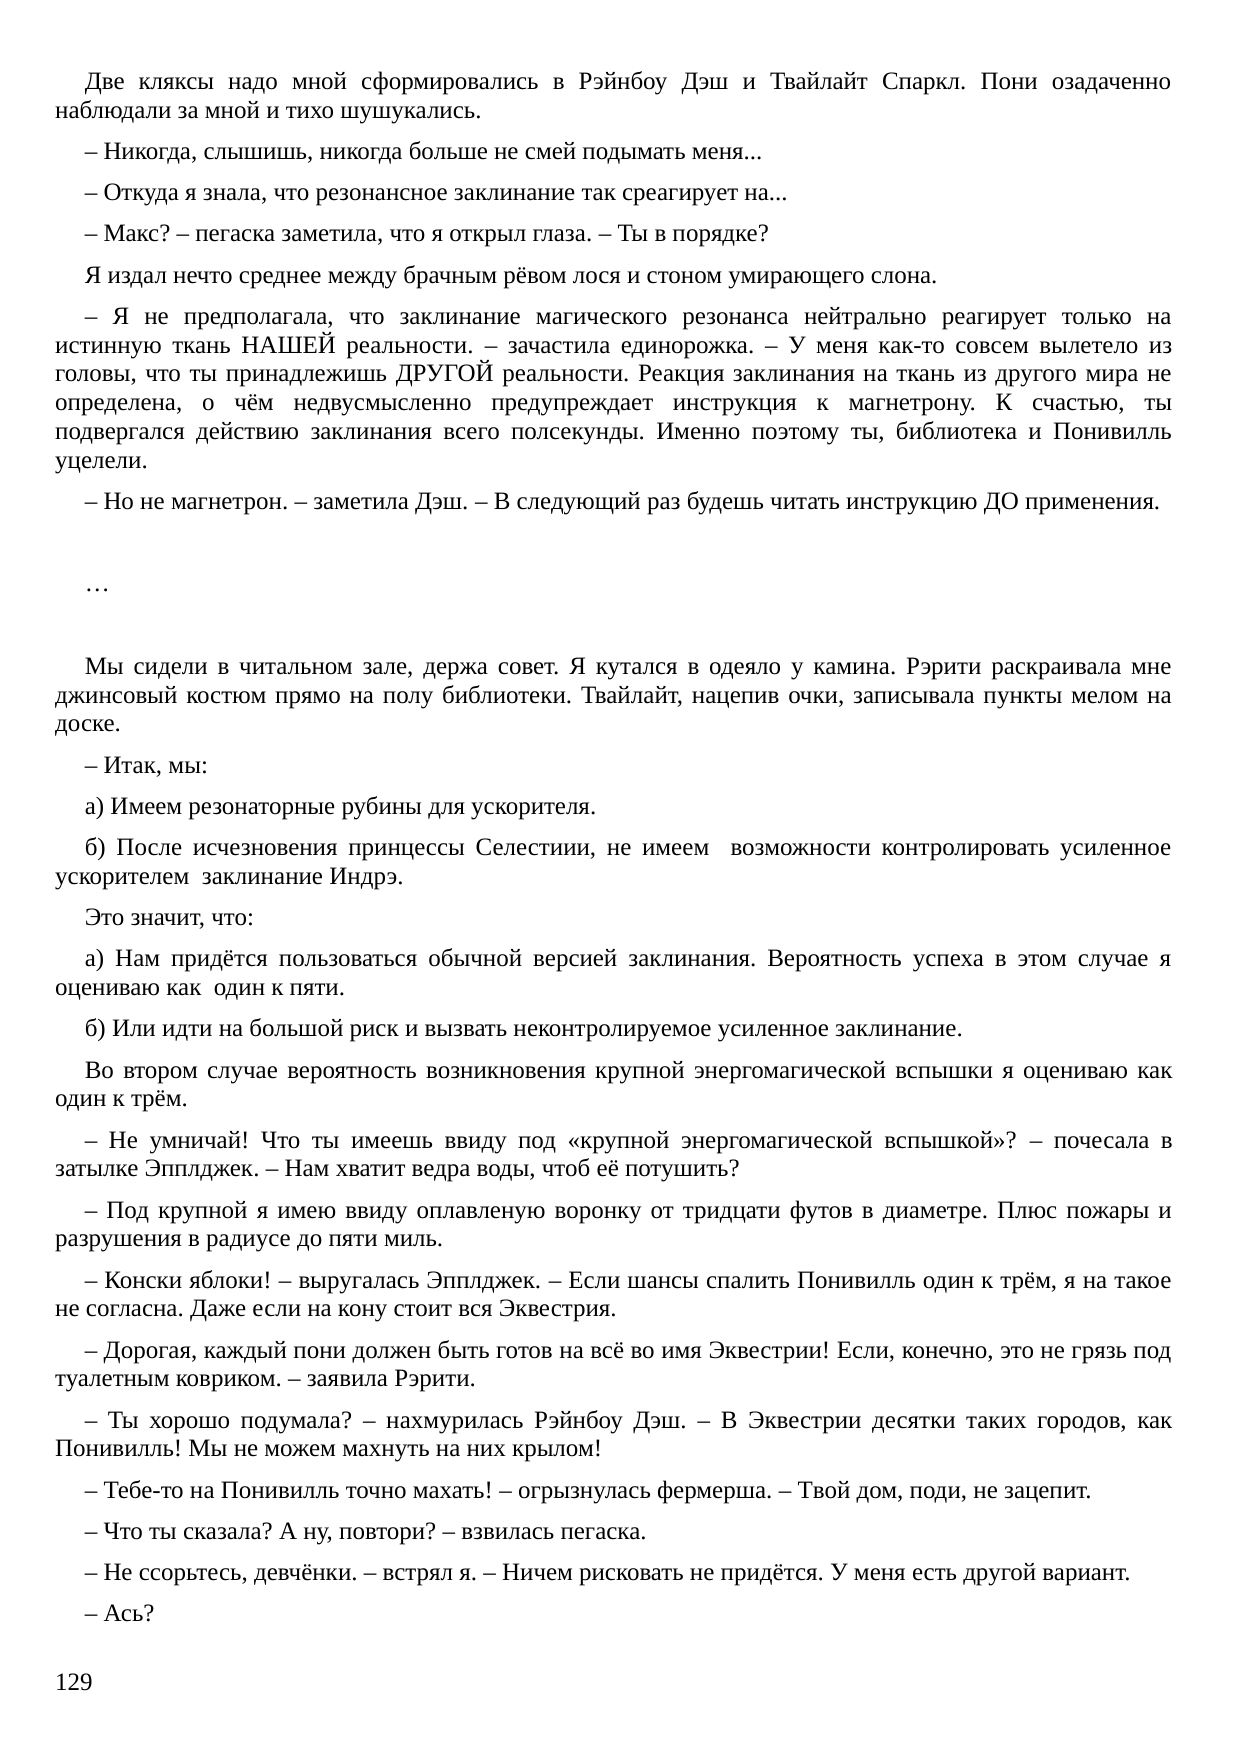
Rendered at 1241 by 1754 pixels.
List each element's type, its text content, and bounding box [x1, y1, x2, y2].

text – Я не предполагала, что заклинание магического резонанса нейтрально реагирует только на истинную ткань НАШЕЙ реальности. – зачастила единорожка. – У меня как-то совсем вылетело из головы, что ты принадлежишь ДРУГОЙ реальности. Реакция заклинания на ткань из другого мира не определена, о чём недвусмысленно предупреждает инструкция к магнетрону. К счастью, ты подвергался действию заклинания всего полсекунды. Именно поэтому ты, библиотека и Понивилль уцелели. [55, 301, 1173, 473]
text – Дорогая, каждый пони должен быть готов на всё во имя Эквестрии! Если, конечно, это не грязь под туалетным ковриком. – заявила Рэрити. [55, 1335, 1173, 1392]
text Мы сидели в читальном зале, держа совет. Я кутался в одеяло у камина. Рэрити раскраивала мне джинсовый костюм прямо на полу библиотеки. Твайлайт, нацепив очки, записывала пункты мелом на доске. [55, 651, 1173, 737]
text – Никогда, слышишь, никогда больше не смей подымать меня... [55, 136, 1173, 165]
text – Итак, мы: [55, 750, 1173, 778]
text б) После исчезновения принцессы Селестиии, не имеем возможности контролировать усиленное ускорителем заклинание Индрэ. [55, 832, 1173, 890]
text Во втором случае вероятность возникновения крупной энергомагической вспышки я оцениваю как один к трём. [55, 1055, 1173, 1112]
text Две кляксы надо мной сформировались в Рэйнбоу Дэш и Твайлайт Спаркл. Пони озадаченно наблюдали за мной и тихо шушукались. [55, 66, 1173, 123]
text – Не умничай! Что ты имеешь ввиду под «крупной энергомагической вспышкой»? – почесала в затылке Эпплджек. – Нам хватит ведра воды, чтоб её потушить? [55, 1125, 1173, 1182]
text – Но не магнетрон. – заметила Дэш. – В следующий раз будешь читать инструкцию ДО применения. [55, 486, 1173, 515]
text – Под крупной я имею ввиду оплавленую воронку от тридцати футов в диаметре. Плюс пожары и разрушения в радиусе до пяти миль. [55, 1195, 1173, 1252]
text – Ты хорошо подумала? – нахмурилась Рэйнбоу Дэш. – В Эквестрии десятки таких городов, как Понивилль! Мы не можем махнуть на них крылом! [55, 1405, 1173, 1462]
text – Конски яблоки! – выругалась Эпплджек. – Если шансы спалить Понивилль один к трём, я на такое не согласна. Даже если на кону стоит вся Эквестрия. [55, 1265, 1173, 1322]
text – Тебе-то на Понивилль точно махать! – огрызнулась фермерша. – Твой дом, поди, не зацепит. [55, 1475, 1173, 1503]
text Я издал нечто среднее между брачным рёвом лося и стоном умирающего слона. [55, 260, 1173, 288]
text Это значит, что: [55, 902, 1173, 931]
text б) Или идти на большой риск и вызвать неконтролируемое усиленное заклинание. [55, 1013, 1173, 1042]
text – Откуда я знала, что резонансное заклинание так среагирует на... [55, 177, 1173, 206]
text … [55, 568, 1173, 597]
text а) Нам придётся пользоваться обычной версией заклинания. Вероятность успеха в этом случае я оцениваю как один к пяти. [55, 943, 1173, 1001]
text – Не ссорьтесь, девчёнки. – встрял я. – Ничем рисковать не придётся. У меня есть другой вариант. [55, 1557, 1173, 1586]
text а) Имеем резонаторные рубины для ускорителя. [55, 791, 1173, 820]
text – Что ты сказала? А ну, повтори? – взвилась пегаска. [55, 1516, 1173, 1545]
text – Ась? [55, 1598, 1173, 1627]
text – Макс? – пегаска заметила, что я открыл глаза. – Ты в порядке? [55, 218, 1173, 247]
